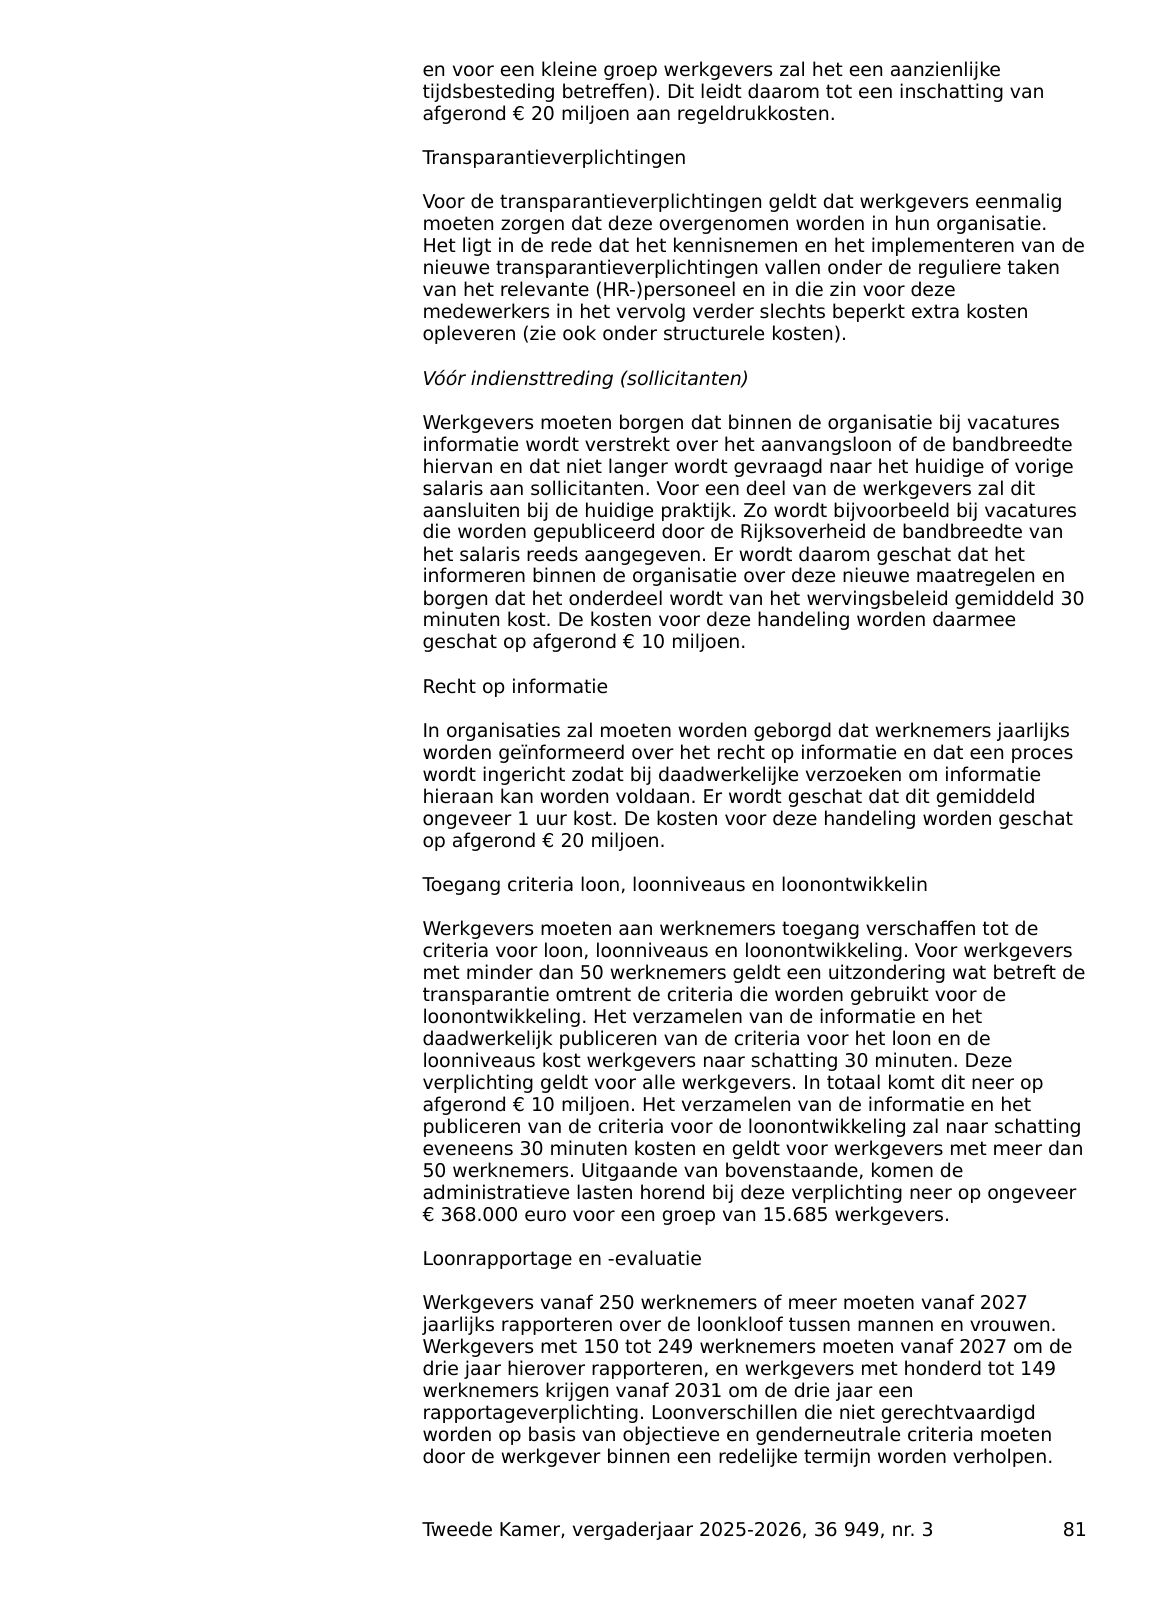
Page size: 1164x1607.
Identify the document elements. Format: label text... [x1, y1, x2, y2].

text Werkgevers moeten aan werknemers toegang verschaffen tot de criteria voor loon, loonniveaus en loonontwikkeling. Voor werkgevers met minder dan 50 werknemers geldt een uitzondering wat betreft de transparantie omtrent de criteria die worden gebruikt voor de loonontwikkeling. Het verzamelen van de informatie en het daadwerkelijk publiceren van de criteria voor het loon en de loonniveaus kost werkgevers naar schatting 30 minuten. Deze verplichting geldt voor alle werkgevers. In totaal komt dit neer op afgerond € 10 miljoen. Het verzamelen van de informatie en het publiceren van de criteria voor de loonontwikkeling zal naar schatting eveneens 30 minuten kosten en geldt voor werkgevers met meer dan 50 werknemers. Uitgaande van bovenstaande, komen de administratieve lasten horend bij deze verplichting neer op ongeveer € 368.000 euro voor een groep van 15.685 werkgevers. [422, 918, 1087, 1226]
subtitle Transparantieverplichtingen [422, 147, 1087, 169]
text Werkgevers vanaf 250 werknemers of meer moeten vanaf 2027 jaarlijks rapporteren over de loonkloof tussen mannen en vrouwen. Werkgevers met 150 tot 249 werknemers moeten vanaf 2027 om de drie jaar hierover rapporteren, en werkgevers met honderd tot 149 werknemers krijgen vanaf 2031 om de drie jaar een rapportageverplichting. Loonverschillen die niet gerechtvaardigd worden op basis van objectieve en genderneutrale criteria moeten door de werkgever binnen een redelijke termijn worden verholpen. [422, 1292, 1087, 1468]
subtitle Loonrapportage en -evaluatie [422, 1248, 1087, 1270]
subtitle Vóór indiensttreding (sollicitanten) [422, 367, 1087, 389]
subtitle Toegang criteria loon, loonniveaus en loonontwikkelin [422, 874, 1087, 896]
text en voor een kleine groep werkgevers zal het een aanzienlijke tijdsbesteding betreffen). Dit leidt daarom tot een inschatting van afgerond € 20 miljoen aan regeldrukkosten. [422, 59, 1087, 125]
subtitle Recht op informatie [422, 676, 1087, 697]
text Voor de transparantieverplichtingen geldt dat werkgevers eenmalig moeten zorgen dat deze overgenomen worden in hun organisatie. Het ligt in de rede dat het kennisnemen en het implementeren van de nieuwe transparantieverplichtingen vallen onder de reguliere taken van het relevante (HR-)personeel en in die zin voor deze medewerkers in het vervolg verder slechts beperkt extra kosten opleveren (zie ook onder structurele kosten). [422, 191, 1087, 345]
text Werkgevers moeten borgen dat binnen de organisatie bij vacatures informatie wordt verstrekt over het aanvangsloon of de bandbreedte hiervan en dat niet langer wordt gevraagd naar het huidige of vorige salaris aan sollicitanten. Voor een deel van de werkgevers zal dit aansluiten bij de huidige praktijk. Zo wordt bijvoorbeeld bij vacatures die worden gepubliceerd door de Rijksoverheid de bandbreedte van het salaris reeds aangegeven. Er wordt daarom geschat dat het informeren binnen de organisatie over deze nieuwe maatregelen en borgen dat het onderdeel wordt van het wervingsbeleid gemiddeld 30 minuten kost. De kosten voor deze handeling worden daarmee geschat op afgerond € 10 miljoen. [422, 412, 1087, 653]
text In organisaties zal moeten worden geborgd dat werknemers jaarlijks worden geïnformeerd over het recht op informatie en dat een proces wordt ingericht zodat bij daadwerkelijke verzoeken om informatie hieraan kan worden voldaan. Er wordt geschat dat dit gemiddeld ongeveer 1 uur kost. De kosten voor deze handeling worden geschat op afgerond € 20 miljoen. [422, 720, 1087, 852]
